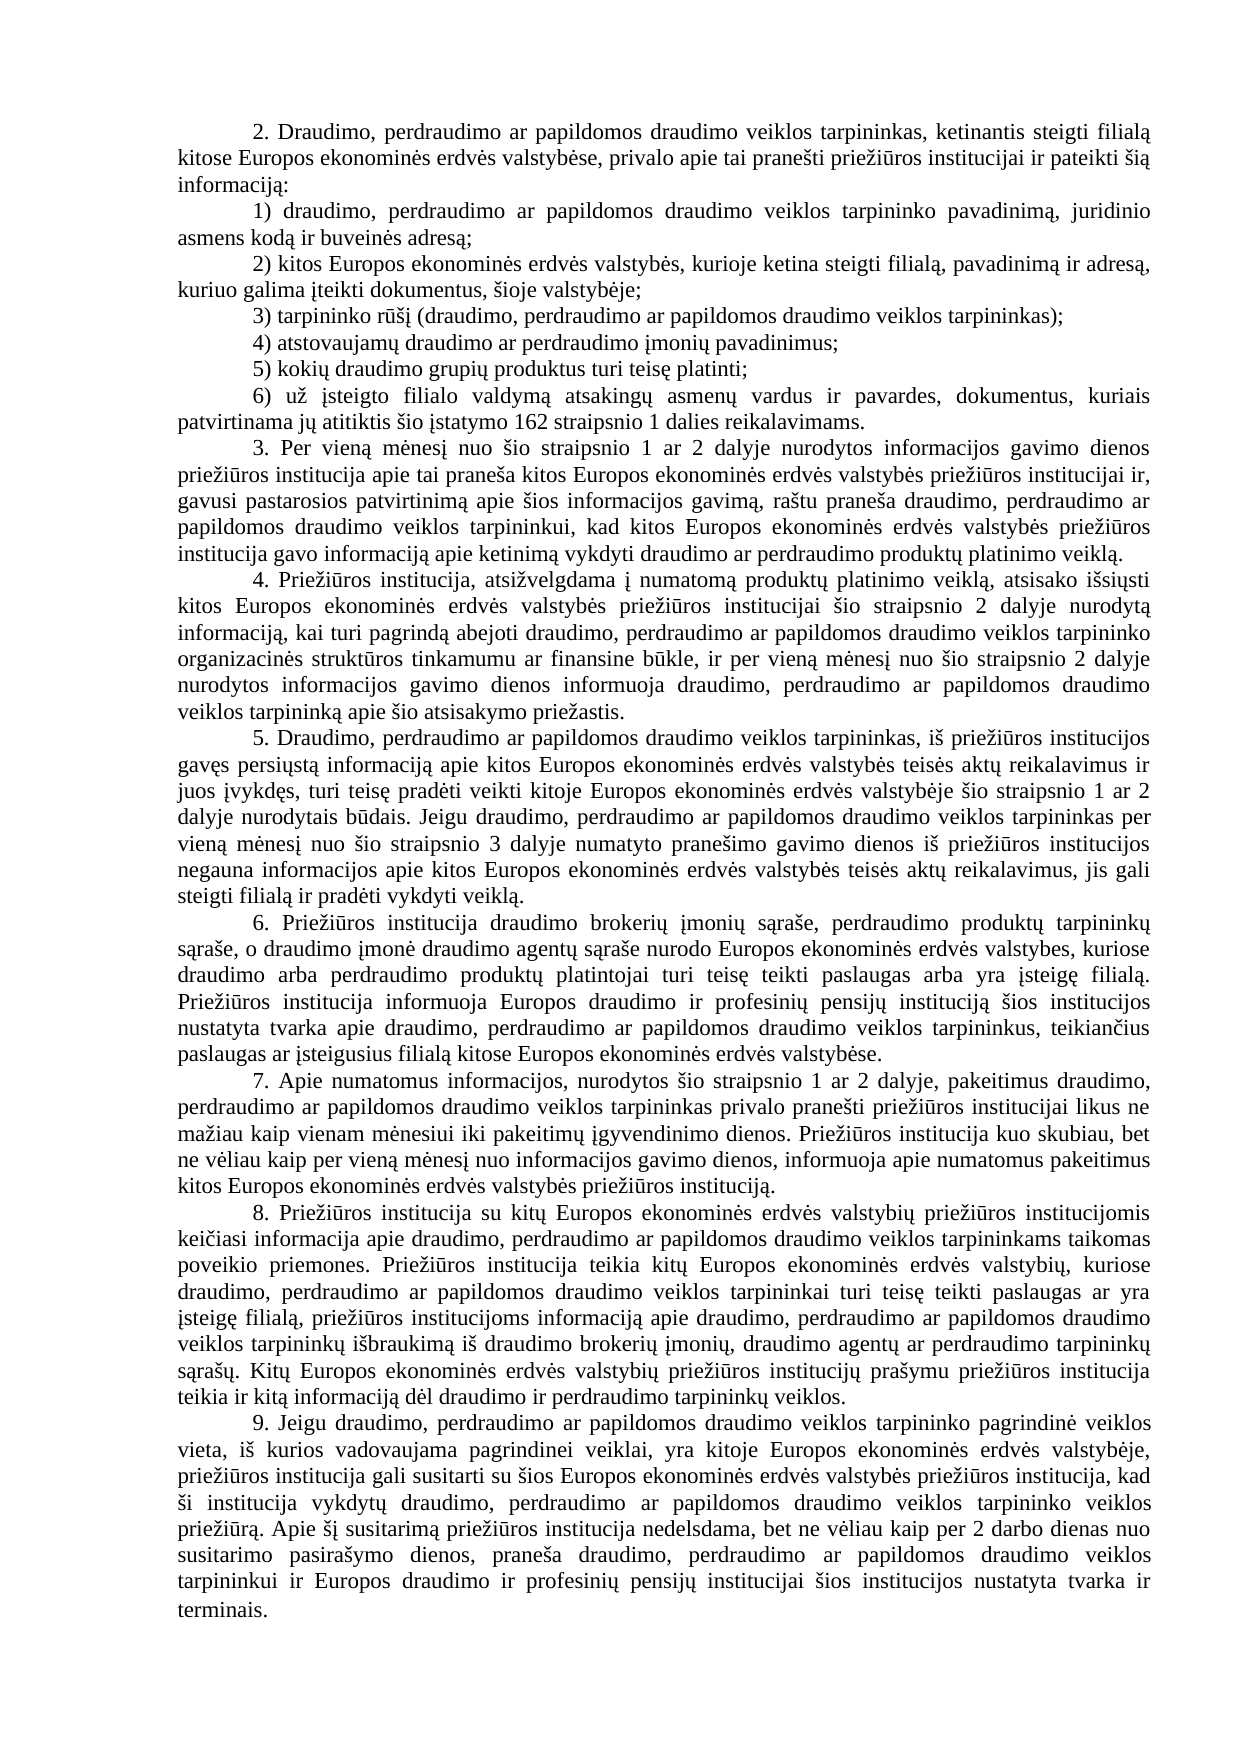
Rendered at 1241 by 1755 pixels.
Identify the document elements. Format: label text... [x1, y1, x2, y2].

text 6) už įsteigto filialo valdymą atsakingų asmenų vardus ir pavardes, dokumentus, kuriais patvirtinama jų atitiktis šio įstatymo 162 straipsnio 1 dalies reikalavimams. [177, 382, 1152, 434]
text 6. Priežiūros institucija draudimo brokerių įmonių sąraše, perdraudimo produktų tarpininkų sąraše, o draudimo įmonė draudimo agentų sąraše nurodo Europos ekonominės erdvės valstybes, kuriose draudimo arba perdraudimo produktų platintojai turi teisę teikti paslaugas arba yra įsteigę filialą. Priežiūros institucija informuoja Europos draudimo ir profesinių pensijų instituciją šios institucijos nustatyta tvarka apie draudimo, perdraudimo ar papildomos draudimo veiklos tarpininkus, teikiančius paslaugas ar įsteigusius filialą kitose Europos ekonominės erdvės valstybėse. [177, 909, 1152, 1067]
text 3) tarpininko rūšį (draudimo, perdraudimo ar papildomos draudimo veiklos tarpininkas); [177, 303, 1152, 329]
text 8. Priežiūros institucija su kitų Europos ekonominės erdvės valstybių priežiūros institucijomis keičiasi informacija apie draudimo, perdraudimo ar papildomos draudimo veiklos tarpininkams taikomas poveikio priemones. Priežiūros institucija teikia kitų Europos ekonominės erdvės valstybių, kuriose draudimo, perdraudimo ar papildomos draudimo veiklos tarpininkai turi teisę teikti paslaugas ar yra įsteigę filialą, priežiūros institucijoms informaciją apie draudimo, perdraudimo ar papildomos draudimo veiklos tarpininkų išbraukimą iš draudimo brokerių įmonių, draudimo agentų ar perdraudimo tarpininkų sąrašų. Kitų Europos ekonominės erdvės valstybių priežiūros institucijų prašymu priežiūros institucija teikia ir kitą informaciją dėl draudimo ir perdraudimo tarpininkų veiklos. [177, 1199, 1152, 1409]
text 5. Draudimo, perdraudimo ar papildomos draudimo veiklos tarpininkas, iš priežiūros institucijos gavęs persiųstą informaciją apie kitos Europos ekonominės erdvės valstybės teisės aktų reikalavimus ir juos įvykdęs, turi teisę pradėti veikti kitoje Europos ekonominės erdvės valstybėje šio straipsnio 1 ar 2 dalyje nurodytais būdais. Jeigu draudimo, perdraudimo ar papildomos draudimo veiklos tarpininkas per vieną mėnesį nuo šio straipsnio 3 dalyje numatyto pranešimo gavimo dienos iš priežiūros institucijos negauna informacijos apie kitos Europos ekonominės erdvės valstybės teisės aktų reikalavimus, jis gali steigti filialą ir pradėti vykdyti veiklą. [177, 724, 1152, 909]
text 2) kitos Europos ekonominės erdvės valstybės, kurioje ketina steigti filialą, pavadinimą ir adresą, kuriuo galima įteikti dokumentus, šioje valstybėje; [177, 250, 1152, 303]
text 7. Apie numatomus informacijos, nurodytos šio straipsnio 1 ar 2 dalyje, pakeitimus draudimo, perdraudimo ar papildomos draudimo veiklos tarpininkas privalo pranešti priežiūros institucijai likus ne mažiau kaip vienam mėnesiui iki pakeitimų įgyvendinimo dienos. Priežiūros institucija kuo skubiau, bet ne vėliau kaip per vieną mėnesį nuo informacijos gavimo dienos, informuoja apie numatomus pakeitimus kitos Europos ekonominės erdvės valstybės priežiūros instituciją. [177, 1067, 1152, 1199]
text 5) kokių draudimo grupių produktus turi teisę platinti; [177, 355, 1152, 382]
text 4) atstovaujamų draudimo ar perdraudimo įmonių pavadinimus; [177, 329, 1152, 355]
text 4. Priežiūros institucija, atsižvelgdama į numatomą produktų platinimo veiklą, atsisako išsiųsti kitos Europos ekonominės erdvės valstybės priežiūros institucijai šio straipsnio 2 dalyje nurodytą informaciją, kai turi pagrindą abejoti draudimo, perdraudimo ar papildomos draudimo veiklos tarpininko organizacinės struktūros tinkamumu ar finansine būkle, ir per vieną mėnesį nuo šio straipsnio 2 dalyje nurodytos informacijos gavimo dienos informuoja draudimo, perdraudimo ar papildomos draudimo veiklos tarpininką apie šio atsisakymo priežastis. [177, 566, 1152, 724]
text 3. Per vieną mėnesį nuo šio straipsnio 1 ar 2 dalyje nurodytos informacijos gavimo dienos priežiūros institucija apie tai praneša kitos Europos ekonominės erdvės valstybės priežiūros institucijai ir, gavusi pastarosios patvirtinimą apie šios informacijos gavimą, raštu praneša draudimo, perdraudimo ar papildomos draudimo veiklos tarpininkui, kad kitos Europos ekonominės erdvės valstybės priežiūros institucija gavo informaciją apie ketinimą vykdyti draudimo ar perdraudimo produktų platinimo veiklą. [177, 434, 1152, 566]
text 1) draudimo, perdraudimo ar papildomos draudimo veiklos tarpininko pavadinimą, juridinio asmens kodą ir buveinės adresą; [177, 197, 1152, 250]
text 9. Jeigu draudimo, perdraudimo ar papildomos draudimo veiklos tarpininko pagrindinė veiklos vieta, iš kurios vadovaujama pagrindinei veiklai, yra kitoje Europos ekonominės erdvės valstybėje, priežiūros institucija gali susitarti su šios Europos ekonominės erdvės valstybės priežiūros institucija, kad ši institucija vykdytų draudimo, perdraudimo ar papildomos draudimo veiklos tarpininko veiklos priežiūrą. Apie šį susitarimą priežiūros institucija nedelsdama, bet ne vėliau kaip per 2 darbo dienas nuo susitarimo pasirašymo dienos, praneša draudimo, perdraudimo ar papildomos draudimo veiklos tarpininkui ir Europos draudimo ir profesinių pensijų institucijai šios institucijos nustatyta tvarka ir terminais. [177, 1409, 1152, 1623]
text 2. Draudimo, perdraudimo ar papildomos draudimo veiklos tarpininkas, ketinantis steigti filialą kitose Europos ekonominės erdvės valstybėse, privalo apie tai pranešti priežiūros institucijai ir pateikti šią informaciją: [177, 118, 1152, 197]
